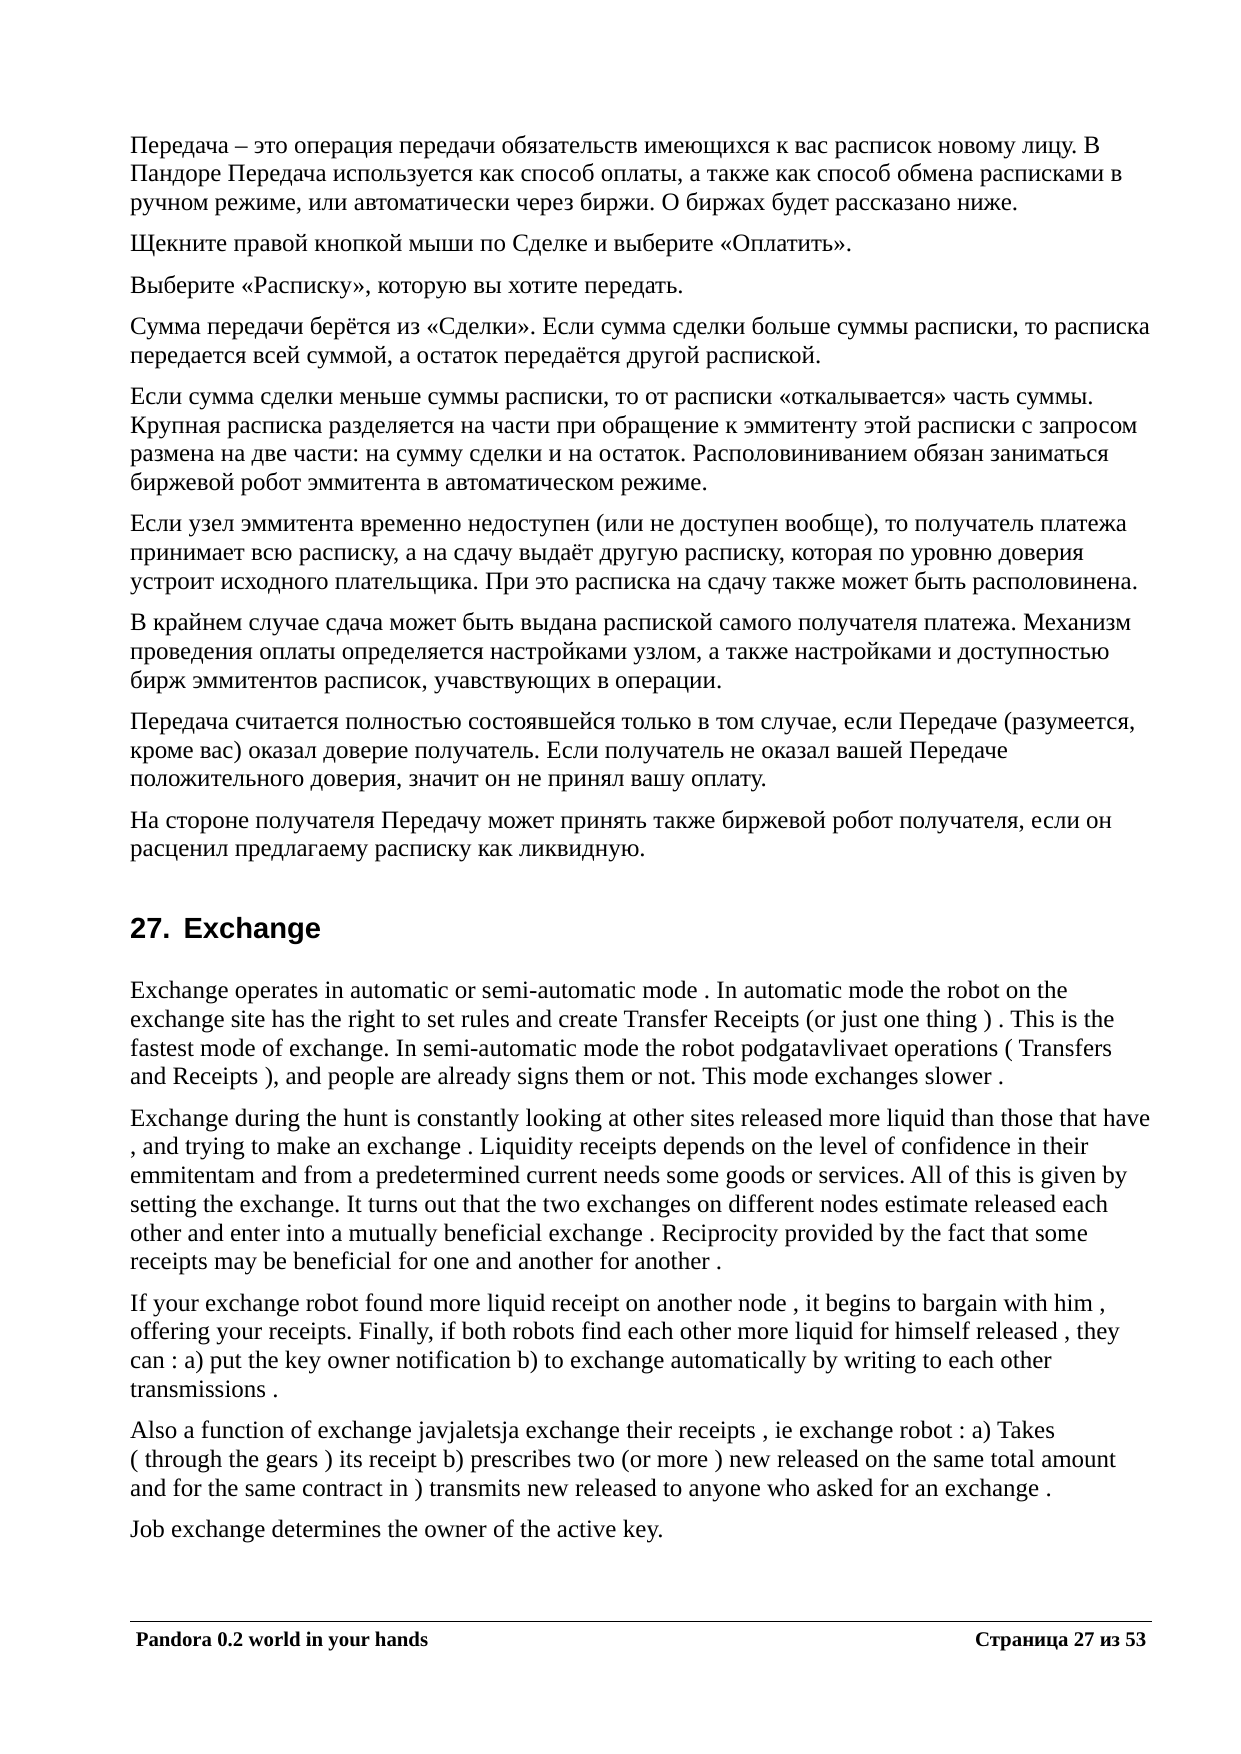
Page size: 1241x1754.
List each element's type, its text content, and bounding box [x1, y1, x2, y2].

text Выберите «Расписку», которую вы хотите передать. [130, 270, 1152, 298]
text На стороне получателя Передачу может принять также биржевой робот получателя, если он расценил предлагаему расписку как ликвидную. [130, 805, 1152, 862]
text В крайнем случае сдача может быть выдана распиской самого получателя платежа. Механизм проведения оплаты определяется настройками узлом, а также настройками и доступностью бирж эммитентов расписок, учавствующих в операции. [130, 607, 1152, 693]
text If your exchange robot found more liquid receipt on another node , it begins to bargain with him , offering your receipts. Finally, if both robots find each other more liquid for himself released , they can : a) put the key owner notification b) to exchange automatically by writing to each other transmissions . [130, 1288, 1152, 1403]
text Сумма передачи берётся из «Сделки». Если сумма сделки больше суммы расписки, то расписка передается всей суммой, а остаток передаётся другой распиской. [130, 311, 1152, 368]
text Передача считается полностью состоявшейся только в том случае, если Передаче (разумеется, кроме вас) оказал доверие получатель. Если получатель не оказал вашей Передаче положительного доверия, значит он не принял вашу оплату. [130, 706, 1152, 792]
text Если узел эммитента временно недоступен (или не доступен вообще), то получатель платежа принимает всю расписку, а на сдачу выдаёт другую расписку, которая по уровню доверия устроит исходного плательщика. При это расписка на сдачу также может быть располовинена. [130, 508, 1152, 595]
text Exchange operates in automatic or semi-automatic mode . In automatic mode the robot on the exchange site has the right to set rules and create Transfer Receipts (or just one thing ) . This is the fastest mode of exchange. In semi-automatic mode the robot podgatavlivaet operations ( Transfers and Receipts ), and people are already signs them or not. This mode exchanges slower . [130, 975, 1152, 1090]
text Job exchange determines the owner of the active key. [130, 1514, 1152, 1543]
text Передача – это операция передачи обязательств имеющихся к вас расписок новому лицу. В Пандоре Передача используется как способ оплаты, а также как способ обмена расписками в ручном режиме, или автоматически через биржи. О биржах будет рассказано ниже. [130, 130, 1152, 216]
text Exchange during the hunt is constantly looking at other sites released more liquid than those that have , and trying to make an exchange . Liquidity receipts depends on the level of confidence in their emmitentam and from a predetermined current needs some goods or services. All of this is given by setting the exchange. It turns out that the two exchanges on different nodes estimate released each other and enter into a mutually beneficial exchange . Reciprocity provided by the fact that some receipts may be beneficial for one and another for another . [130, 1103, 1152, 1275]
text Also a function of exchange javjaletsja exchange their receipts , ie exchange robot : a) Takes ( through the gears ) its receipt b) prescribes two (or more ) new released on the same total amount and for the same contract in ) transmits new released to anyone who asked for an exchange . [130, 1415, 1152, 1501]
text Если сумма сделки меньше суммы расписки, то от расписки «откалывается» часть суммы. Крупная расписка разделяется на части при обращение к эммитенту этой расписки с запросом размена на две части: на сумму сделки и на остаток. Располовиниванием обязан заниматься биржевой робот эммитента в автоматическом режиме. [130, 381, 1152, 496]
text Щекните правой кнопкой мыши по Сделке и выберите «Оплатить». [130, 228, 1152, 257]
subtitle Exchange [130, 911, 1152, 945]
